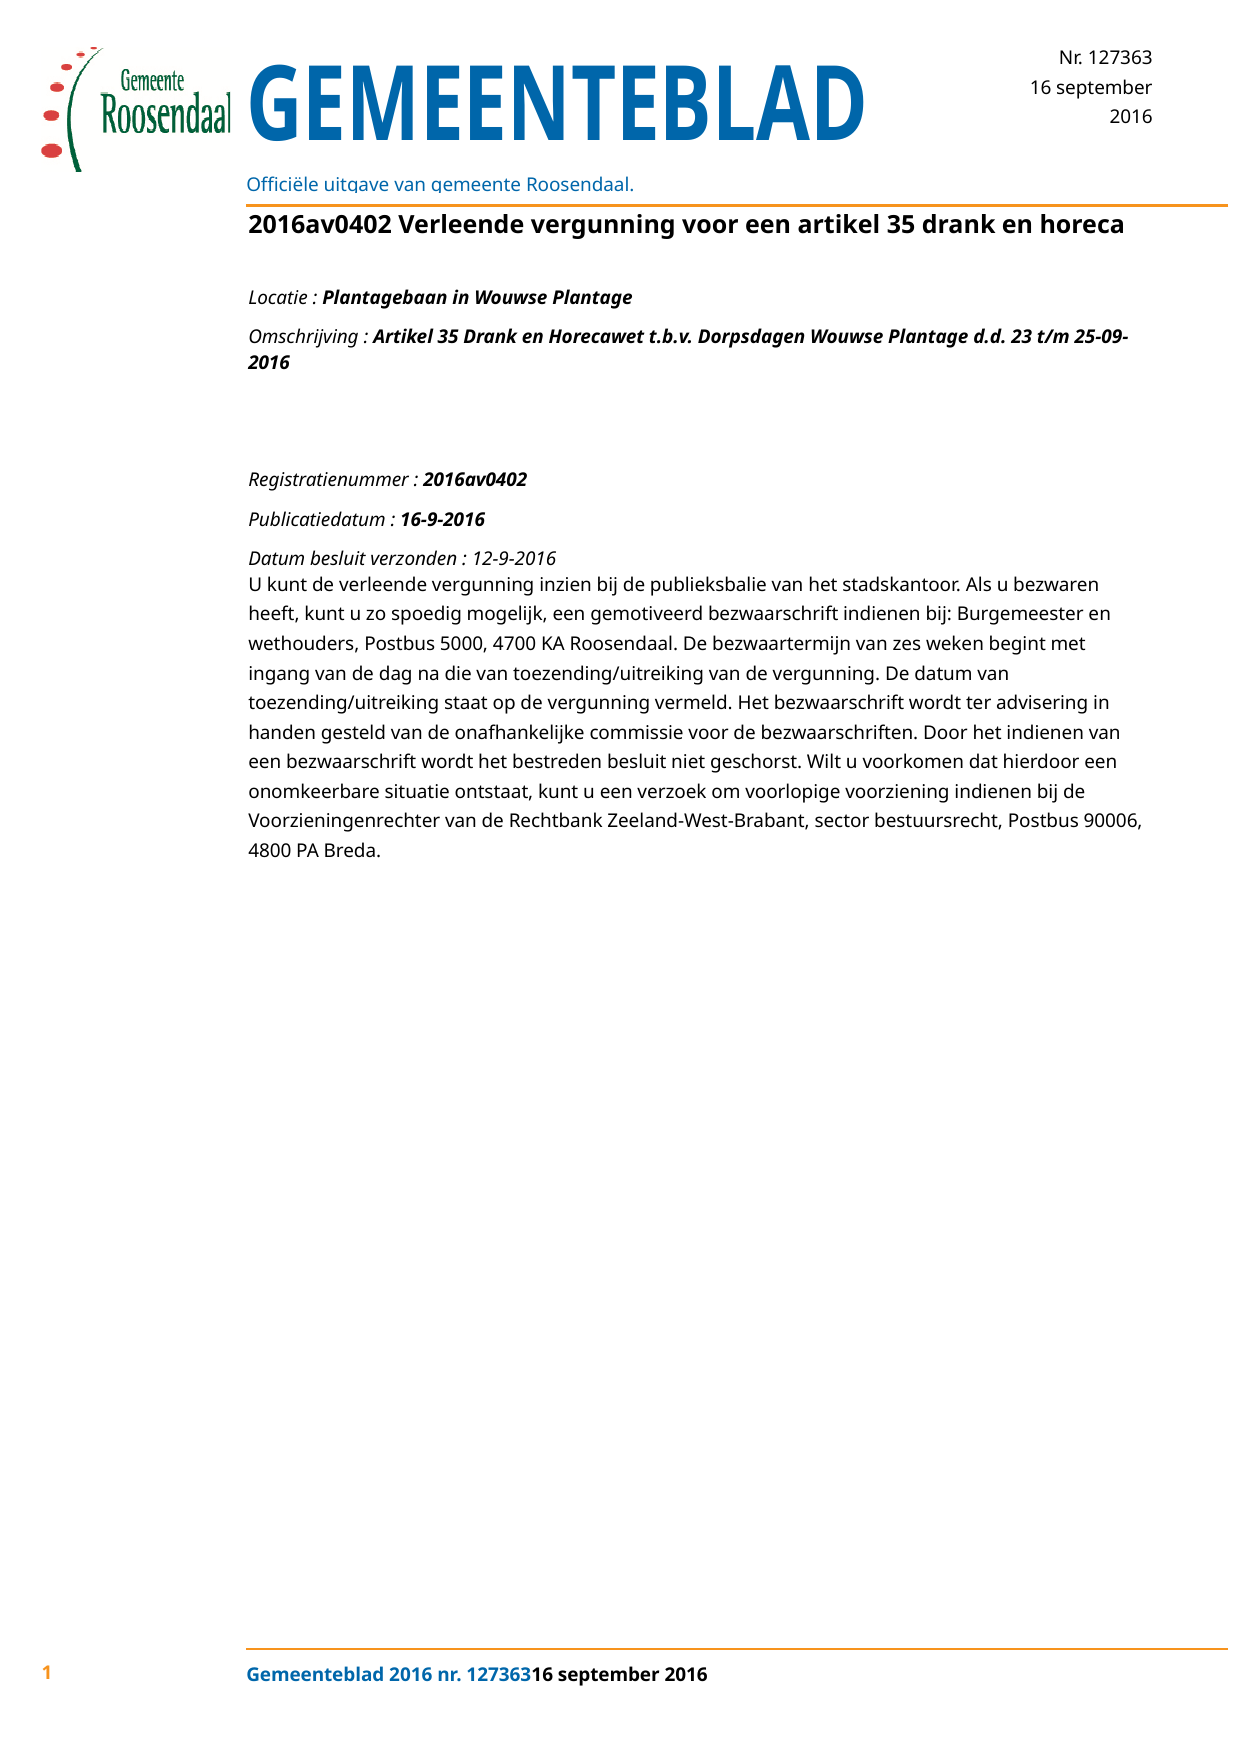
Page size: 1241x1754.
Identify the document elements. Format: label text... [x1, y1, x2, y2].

text Locatie : Plantagebaan in Wouwse Plantage [248, 284, 1152, 309]
text Datum besluit verzonden : 12-9-2016 [248, 545, 1152, 571]
text Omschrijving : Artikel 35 Drank en Horecawet t.b.v. Dorpsdagen Wouwse Plantage d.d. 23 t/m 25-09-2016 [248, 323, 1152, 374]
text 2016av0402 Verleende vergunning voor een artikel 35 drank en horeca [248, 207, 1152, 241]
text Registratienummer : 2016av0402 [248, 467, 1152, 492]
text Publicatiedatum : 16-9-2016 [248, 506, 1152, 532]
picture [41, 47, 231, 172]
text U kunt de verleende vergunning inzien bij de publieksbalie van het stadskantoor. Als u bezwaren heeft, kunt u zo spoedig mogelijk, een gemotiveerd bezwaarschrift indienen bij: Burgemeester en wethouders, Postbus 5000, 4700 KA Roosendaal. De bezwaartermijn van zes weken begint met ingang van de dag na die van toezending/uitreiking van de vergunning. De datum van toezending/uitreiking staat op de vergunning vermeld. Het bezwaarschrift wordt ter advisering in handen gesteld van de onafhankelijke commissie voor de bezwaarschriften. Door het indienen van een bezwaarschrift wordt het bestreden besluit niet geschorst. Wilt u voorkomen dat hierdoor een onomkeerbare situatie ontstaat, kunt u een verzoek om voorlopige voorziening indienen bij de Voorzieningenrechter van de Rechtbank Zeeland-West-Brabant, sector bestuursrecht, Postbus 90006, 4800 PA Breda. [248, 571, 1152, 863]
